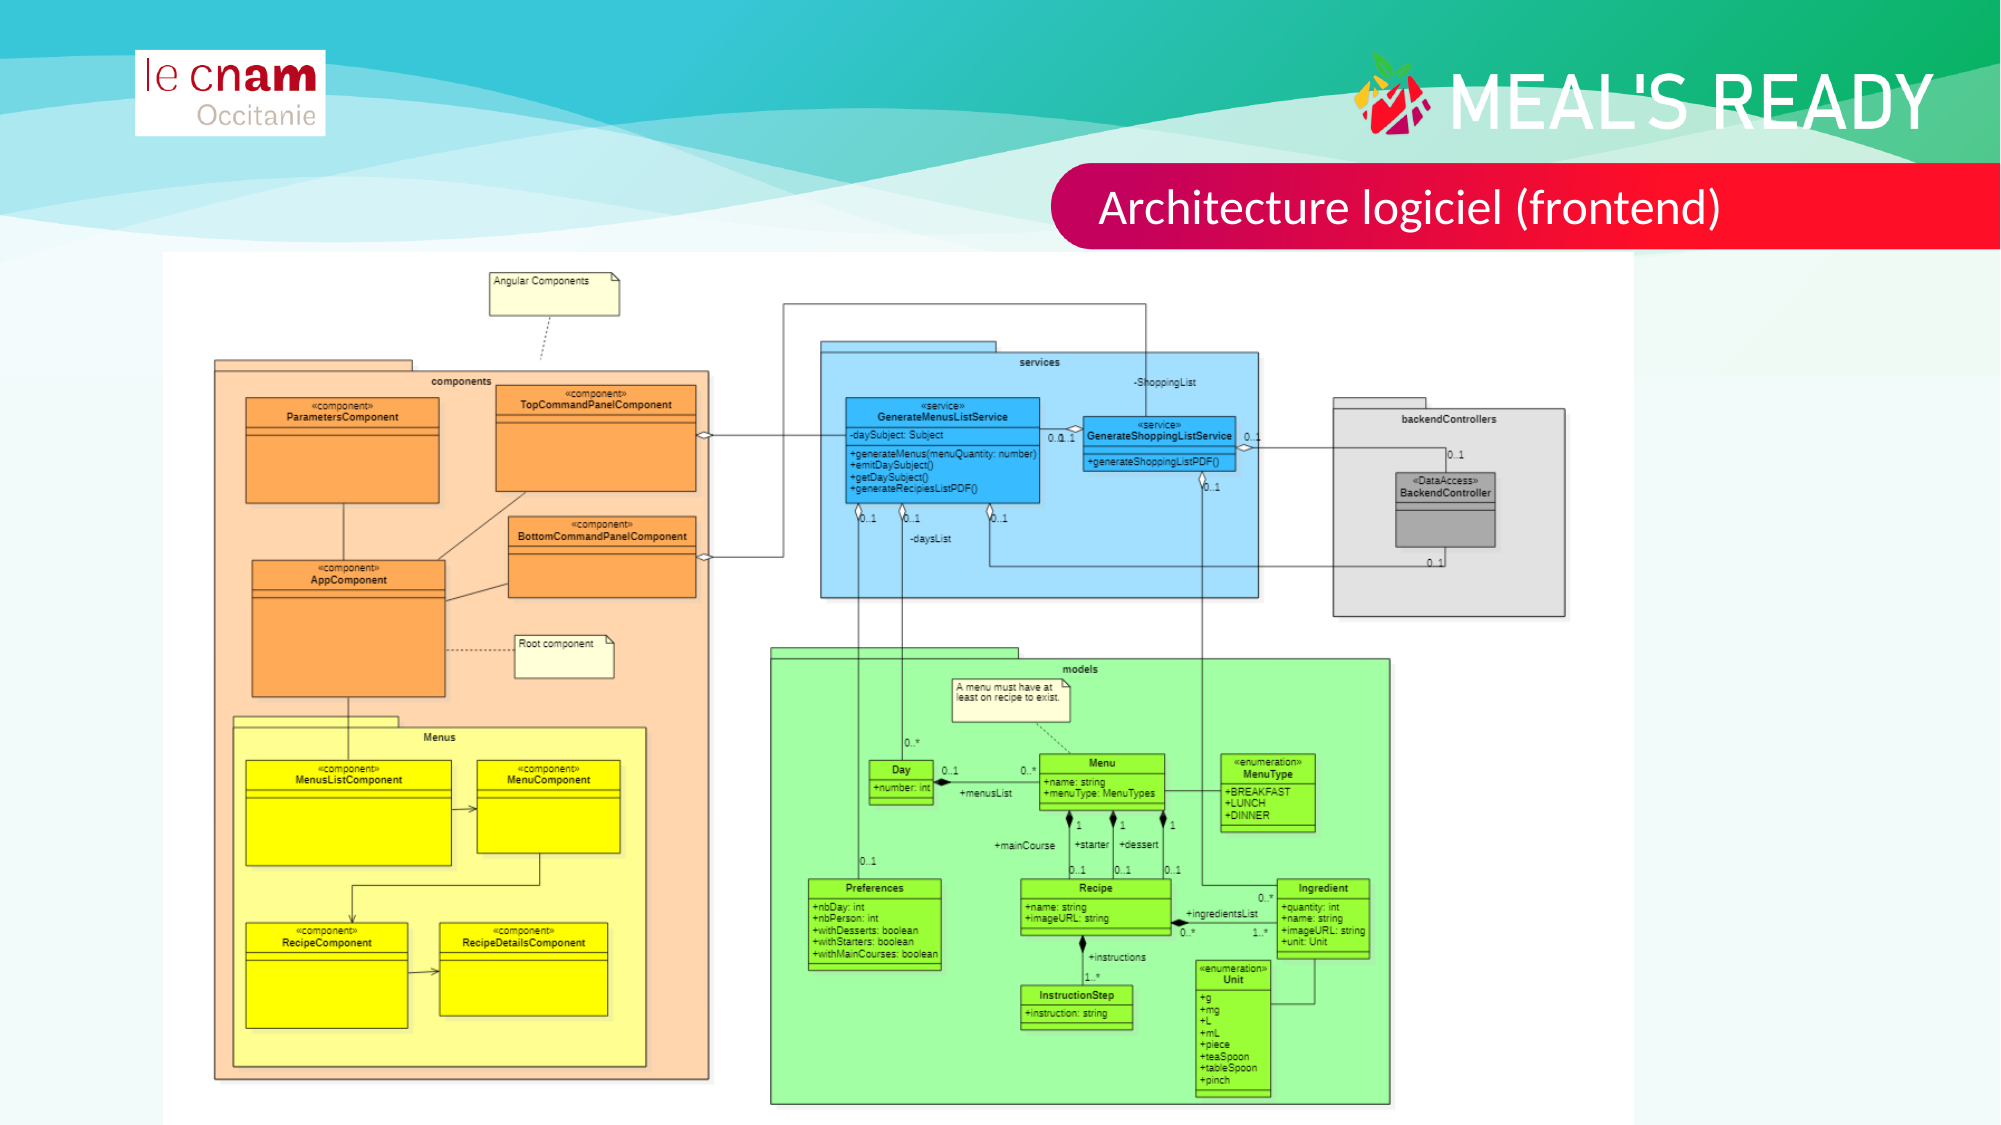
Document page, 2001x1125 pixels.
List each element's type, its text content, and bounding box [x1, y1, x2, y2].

picture [0, 0, 2000, 1125]
text_box Architecture logiciel (frontend) [1083, 173, 2000, 244]
